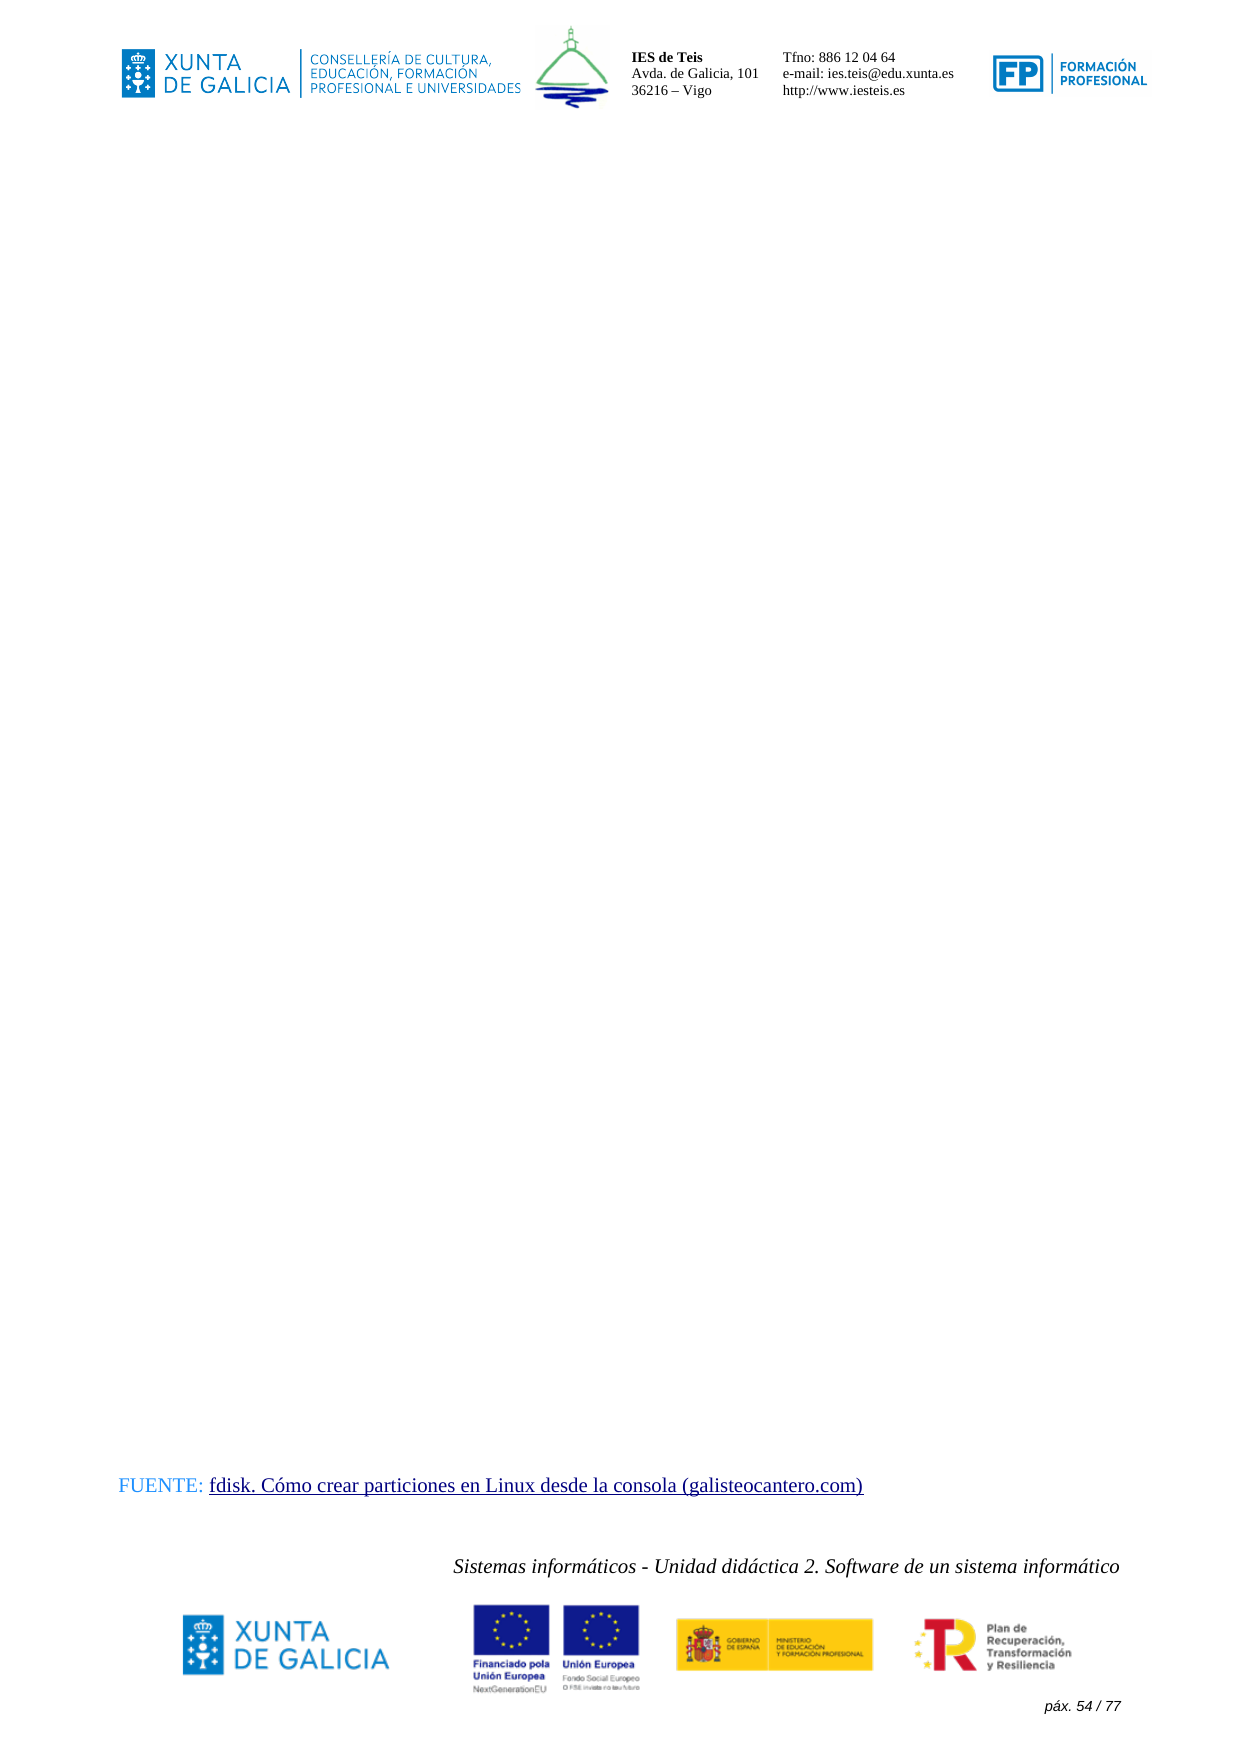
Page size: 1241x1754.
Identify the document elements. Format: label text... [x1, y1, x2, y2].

text FUENTE: fdisk. Cómo crear particiones en Linux desde la consola (galisteocantero.com) [118, 1473, 1122, 1497]
picture [989, 50, 1153, 97]
picture [121, 49, 521, 98]
picture [182, 1593, 1085, 1700]
picture [534, 25, 611, 110]
